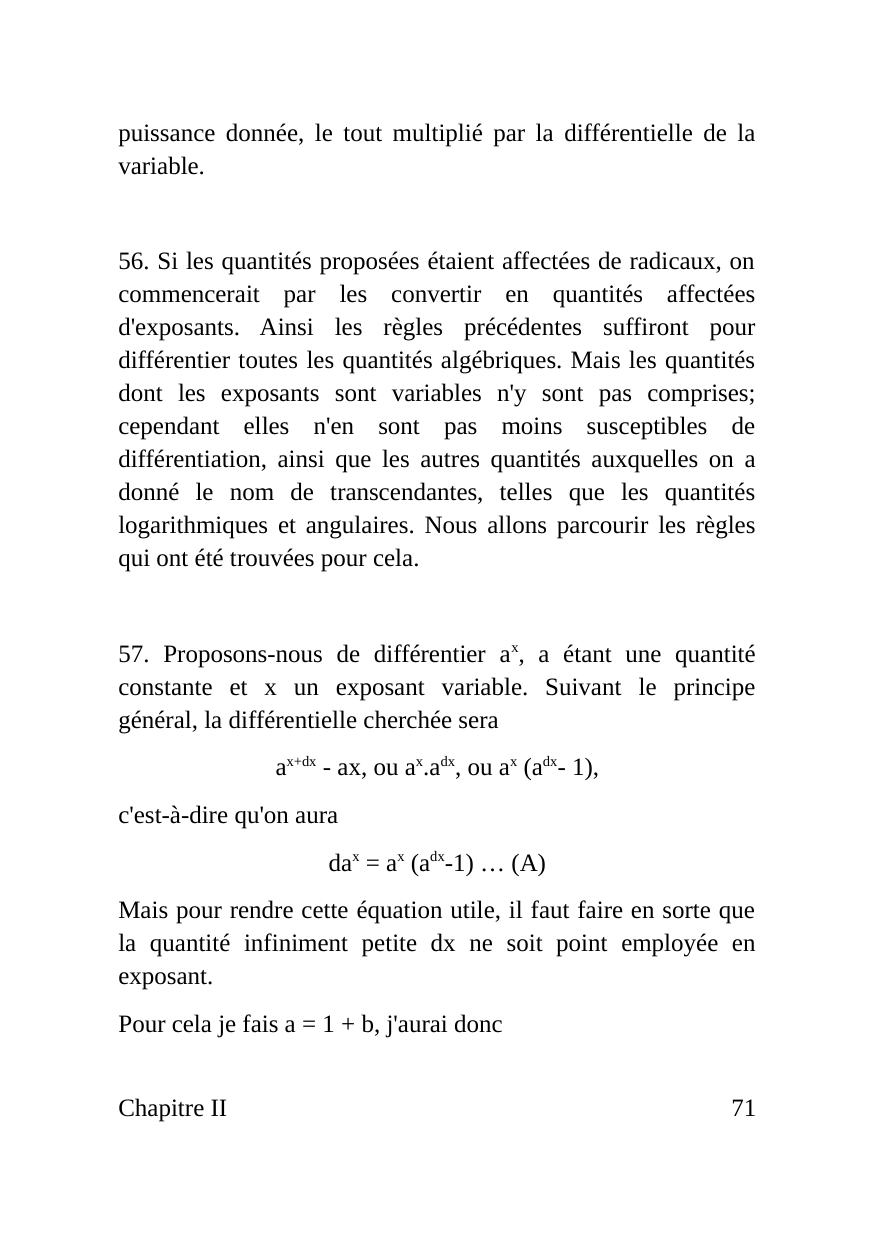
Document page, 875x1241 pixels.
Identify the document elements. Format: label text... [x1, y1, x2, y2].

text puissance donnée, le tout multiplié par la différentielle de la variable. [118, 118, 756, 180]
text dax = ax (adx-1) … (A) [118, 848, 756, 876]
text 56. Si les quantités proposées étaient affectées de radicaux, on commencerait par les convertir en quantités affectées d'exposants. Ainsi les règles précédentes suffiront pour différentier toutes les quantités algébriques. Mais les quantités dont les exposants sont variables n'y sont pas comprises; cependant elles n'en sont pas moins susceptibles de différentiation, ainsi que les autres quantités auxquelles on a donné le nom de transcendantes, telles que les quantités logarithmiques et angulaires. Nous allons parcourir les règles qui ont été trouvées pour cela. [118, 246, 756, 572]
text ax+dx - ax, ou ax.adx, ou ax (adx- 1), [118, 752, 756, 781]
text 57. Proposons-nous de différentier ax, a étant une quantité constante et x un exposant variable. Suivant le principe général, la différentielle cherchée sera [118, 639, 756, 733]
text Pour cela je fais a = 1 + b, j'aurai donc [118, 1009, 756, 1038]
text c'est-à-dire qu'on aura [118, 800, 756, 829]
text Mais pour rendre cette équation utile, il faut faire en sorte que la quantité infiniment petite dx ne soit point employée en exposant. [118, 895, 756, 990]
